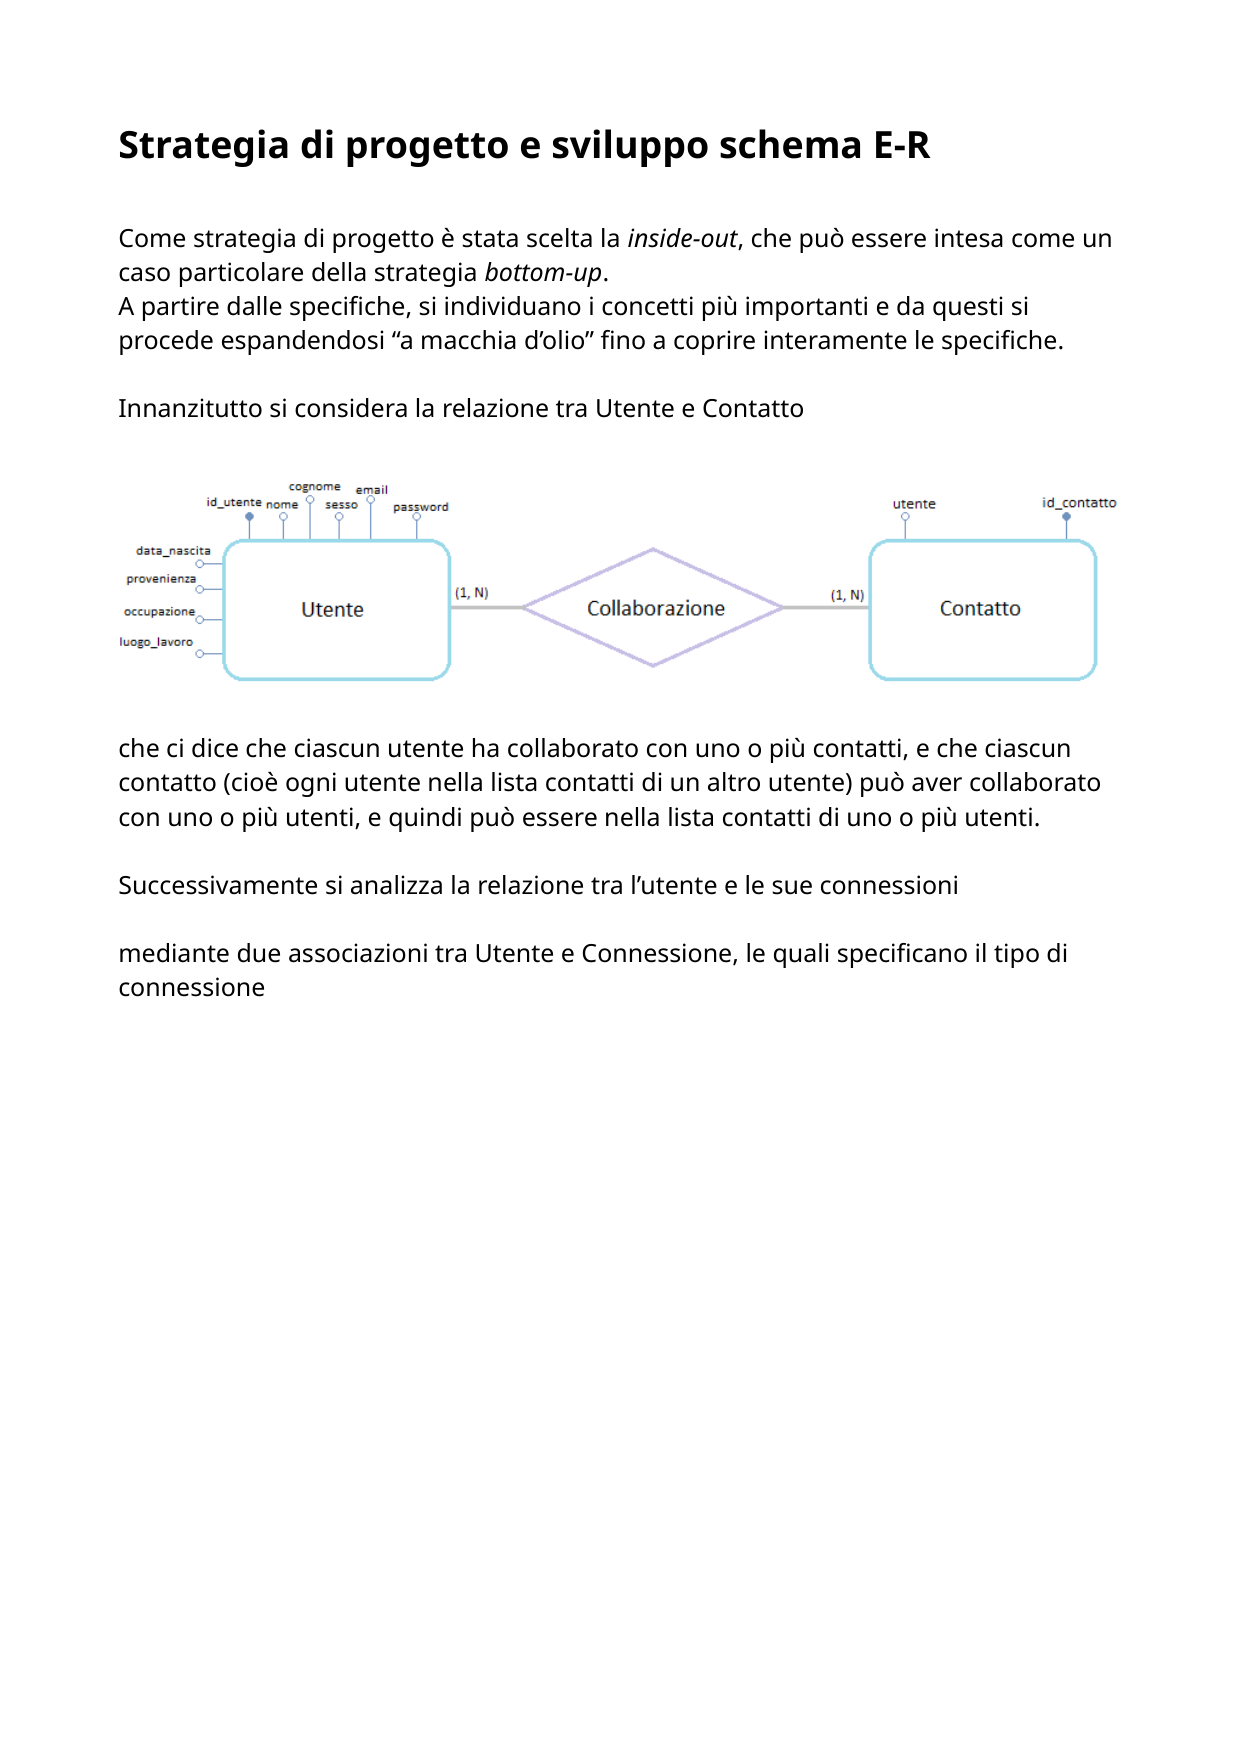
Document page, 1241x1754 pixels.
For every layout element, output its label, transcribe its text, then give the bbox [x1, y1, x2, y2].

text Strategia di progetto e sviluppo schema E-R [118, 118, 1122, 169]
text Innanzitutto si considera la relazione tra Utente e Contatto [118, 391, 1122, 424]
text Come strategia di progetto è stata scelta la inside-out, che può essere intesa come un caso particolare della strategia bottom-up. [118, 220, 1122, 288]
picture [118, 477, 1123, 697]
text che ci dice che ciascun utente ha collaborato con uno o più contatti, e che ciascun contatto (cioè ogni utente nella lista contatti di un altro utente) può aver collaborato con uno o più utenti, e quindi può essere nella lista contatti di uno o più utenti. [118, 731, 1122, 833]
text mediante due associazioni tra Utente e Connessione, le quali specificano il tipo di connessione [118, 935, 1122, 1003]
text Successivamente si analizza la relazione tra l’utente e le sue connessioni [118, 867, 1122, 901]
text A partire dalle specifiche, si individuano i concetti più importanti e da questi si procede espandendosi “a macchia d’olio” fino a coprire interamente le specifiche. [118, 288, 1122, 356]
